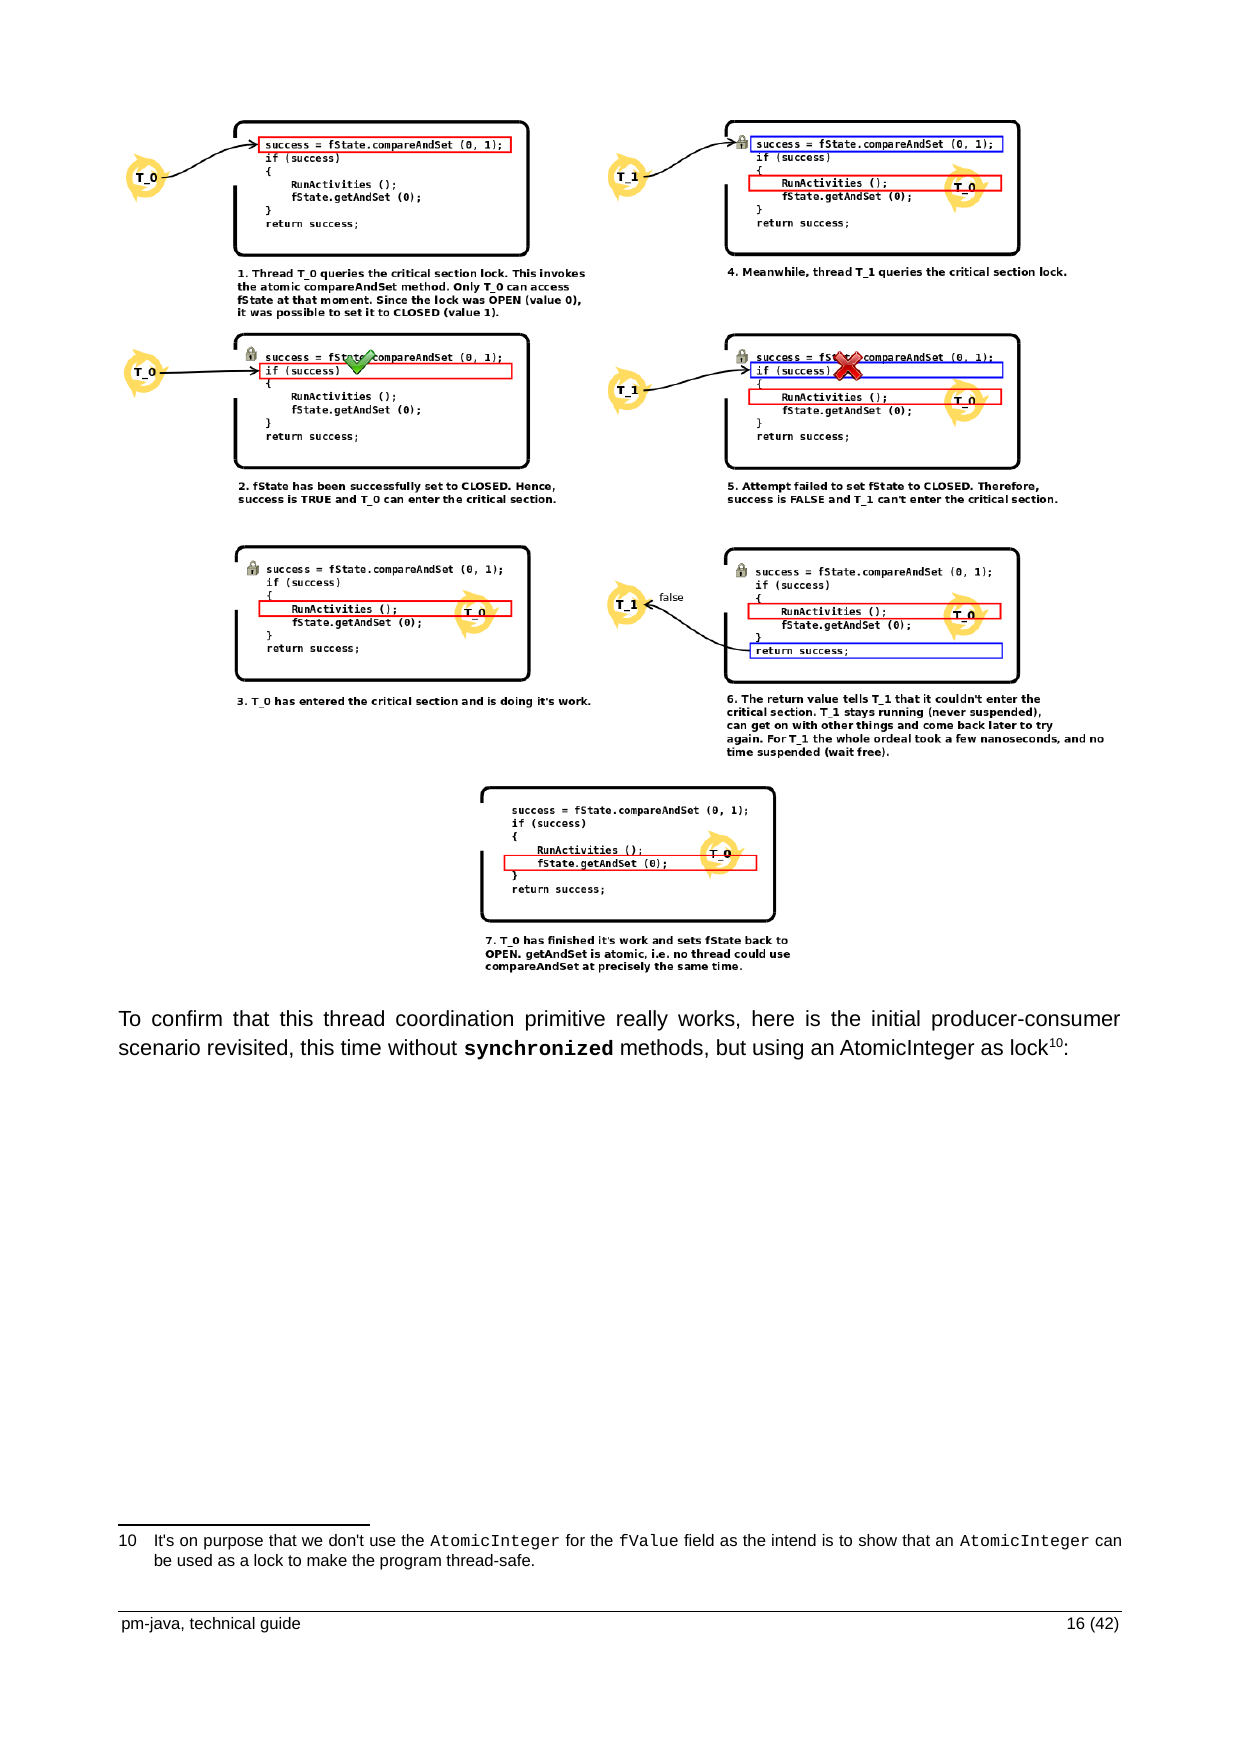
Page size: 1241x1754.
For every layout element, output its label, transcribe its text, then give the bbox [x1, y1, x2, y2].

text It's on purpose that we don't use the AtomicInteger for the fValue field as the intend is to show that an AtomicInteger can be used as a lock to make the program thread-safe. [118, 1531, 1122, 1570]
text To confirm that this thread coordination primitive really works, here is the initial producer-consumer scenario revisited, this time without synchronized methods, but using an AtomicInteger as lock: [118, 973, 1122, 1062]
picture [123, 120, 1117, 973]
